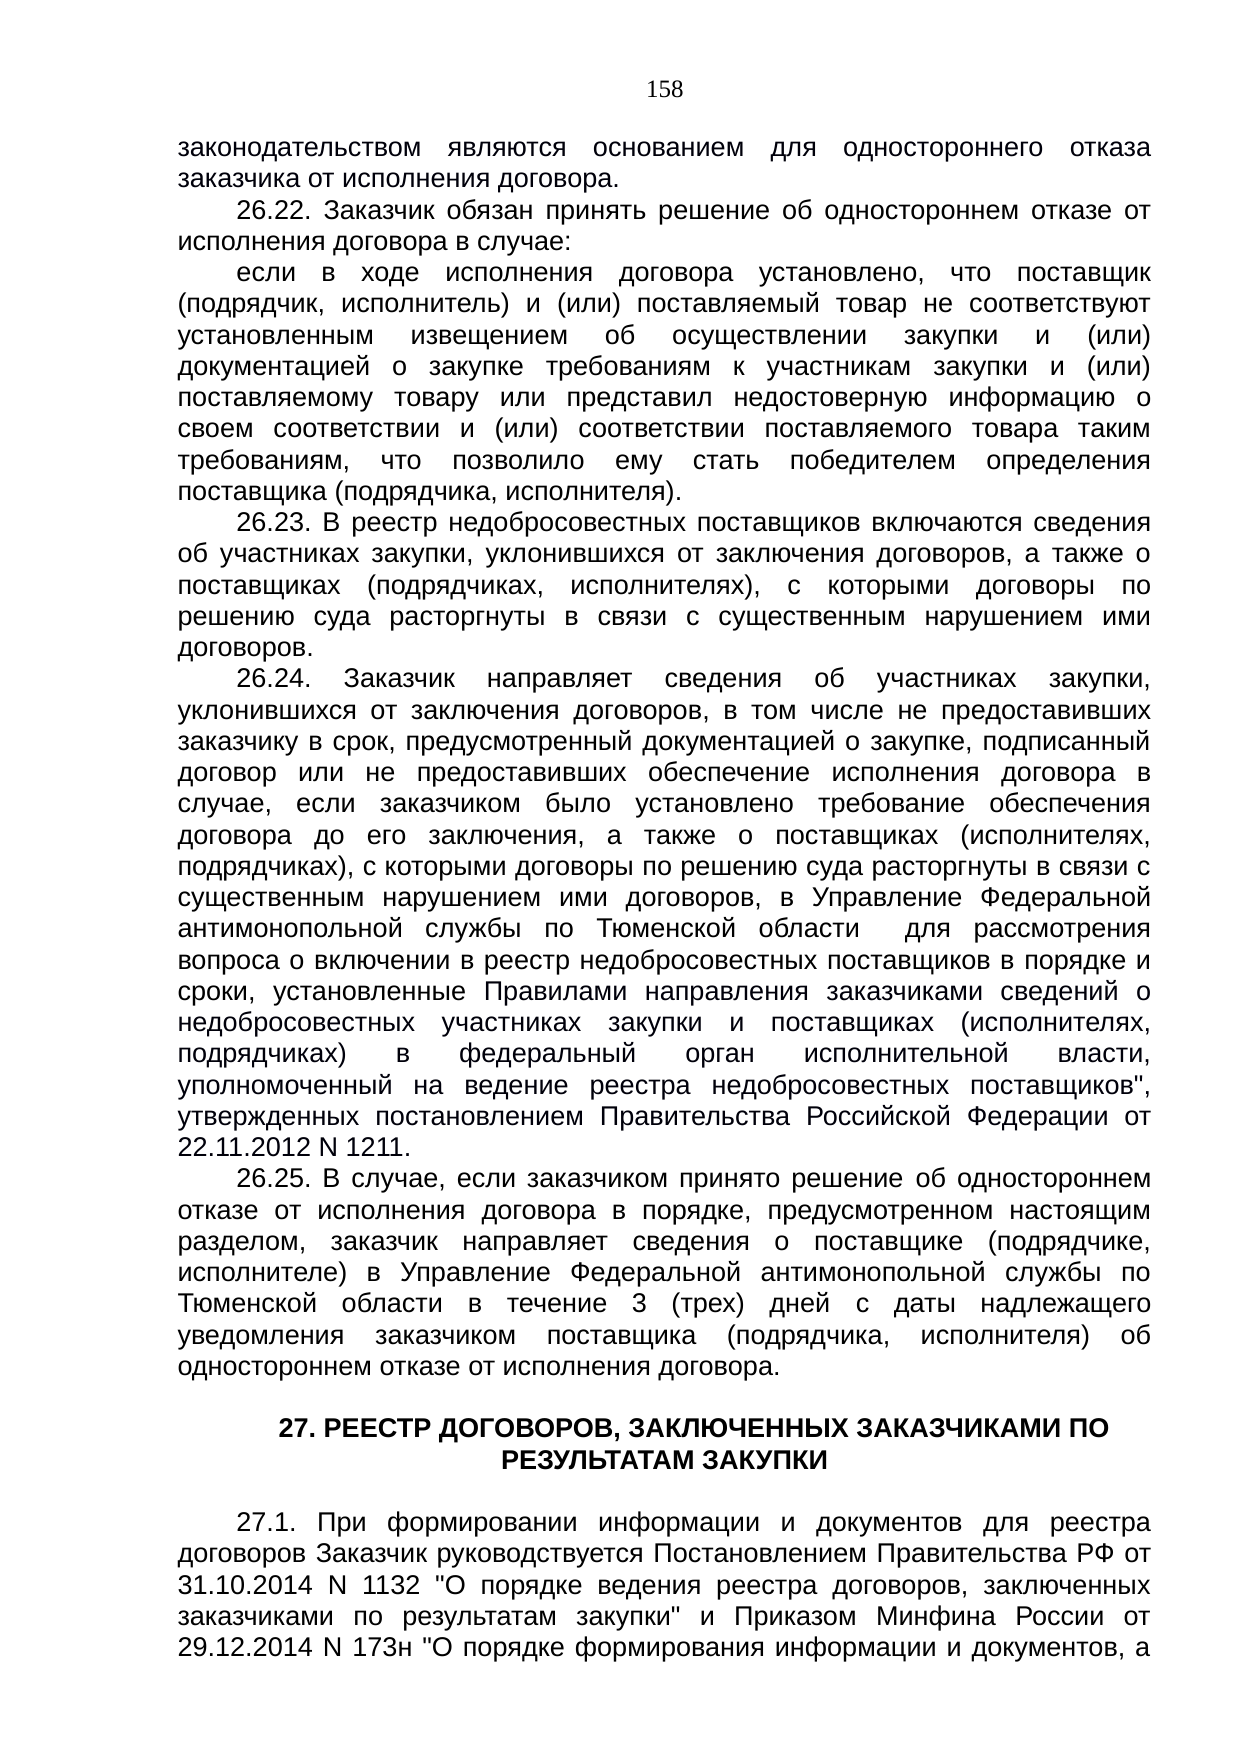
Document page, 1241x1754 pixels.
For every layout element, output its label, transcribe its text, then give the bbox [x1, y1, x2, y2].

text 27. РЕЕСТР ДОГОВОРОВ, ЗАКЛЮЧЕННЫХ ЗАКАЗЧИКАМИ ПО РЕЗУЛЬТАТАМ ЗАКУПКИ [177, 1412, 1152, 1475]
text 26.25. В случае, если заказчиком принято решение об одностороннем отказе от исполнения договора в порядке, предусмотренном настоящим разделом, заказчик направляет сведения о поставщике (подрядчике, исполнителе) в Управление Федеральной антимонопольной службы по Тюменской области в течение 3 (трех) дней с даты надлежащего уведомления заказчиком поставщика (подрядчика, исполнителя) об одностороннем отказе от исполнения договора. [177, 1162, 1152, 1381]
text 27.1. При формировании информации и документов для реестра договоров Заказчик руководствуется Постановлением Правительства РФ от 31.10.2014 N 1132 "О порядке ведения реестра договоров, заключенных заказчиками по результатам закупки" и Приказом Минфина России от 29.12.2014 N 173н "О порядке формирования информации и документов, а [177, 1506, 1152, 1662]
text 26.24. Заказчик направляет сведения об участниках закупки, уклонившихся от заключения договоров, в том числе не предоставивших заказчику в срок, предусмотренный документацией о закупке, подписанный договор или не предоставивших обеспечение исполнения договора в случае, если заказчиком было установлено требование обеспечения договора до его заключения, а также о поставщиках (исполнителях, подрядчиках), с которыми договоры по решению суда расторгнуты в связи с существенным нарушением ими договоров, в Управление Федеральной антимонопольной службы по Тюменской области для рассмотрения вопроса о включении в реестр недобросовестных поставщиков в порядке и сроки, установленные Правилами направления заказчиками сведений о недобросовестных участниках закупки и поставщиках (исполнителях, подрядчиках) в федеральный орган исполнительной власти, уполномоченный на ведение реестра недобросовестных поставщиков", утвержденных постановлением Правительства Российской Федерации от 22.11.2012 N 1211. [177, 662, 1152, 1162]
text законодательством являются основанием для одностороннего отказа заказчика от исполнения договора. [177, 131, 1152, 194]
text 26.23. В реестр недобросовестных поставщиков включаются сведения об участниках закупки, уклонившихся от заключения договоров, а также о поставщиках (подрядчиках, исполнителях), с которыми договоры по решению суда расторгнуты в связи с существенным нарушением ими договоров. [177, 506, 1152, 662]
text 26.22. Заказчик обязан принять решение об одностороннем отказе от исполнения договора в случае: [177, 194, 1152, 256]
text если в ходе исполнения договора установлено, что поставщик (подрядчик, исполнитель) и (или) поставляемый товар не соответствуют установленным извещением об осуществлении закупки и (или) документацией о закупке требованиям к участникам закупки и (или) поставляемому товару или представил недостоверную информацию о своем соответствии и (или) соответствии поставляемого товара таким требованиям, что позволило ему стать победителем определения поставщика (подрядчика, исполнителя). [177, 256, 1152, 506]
